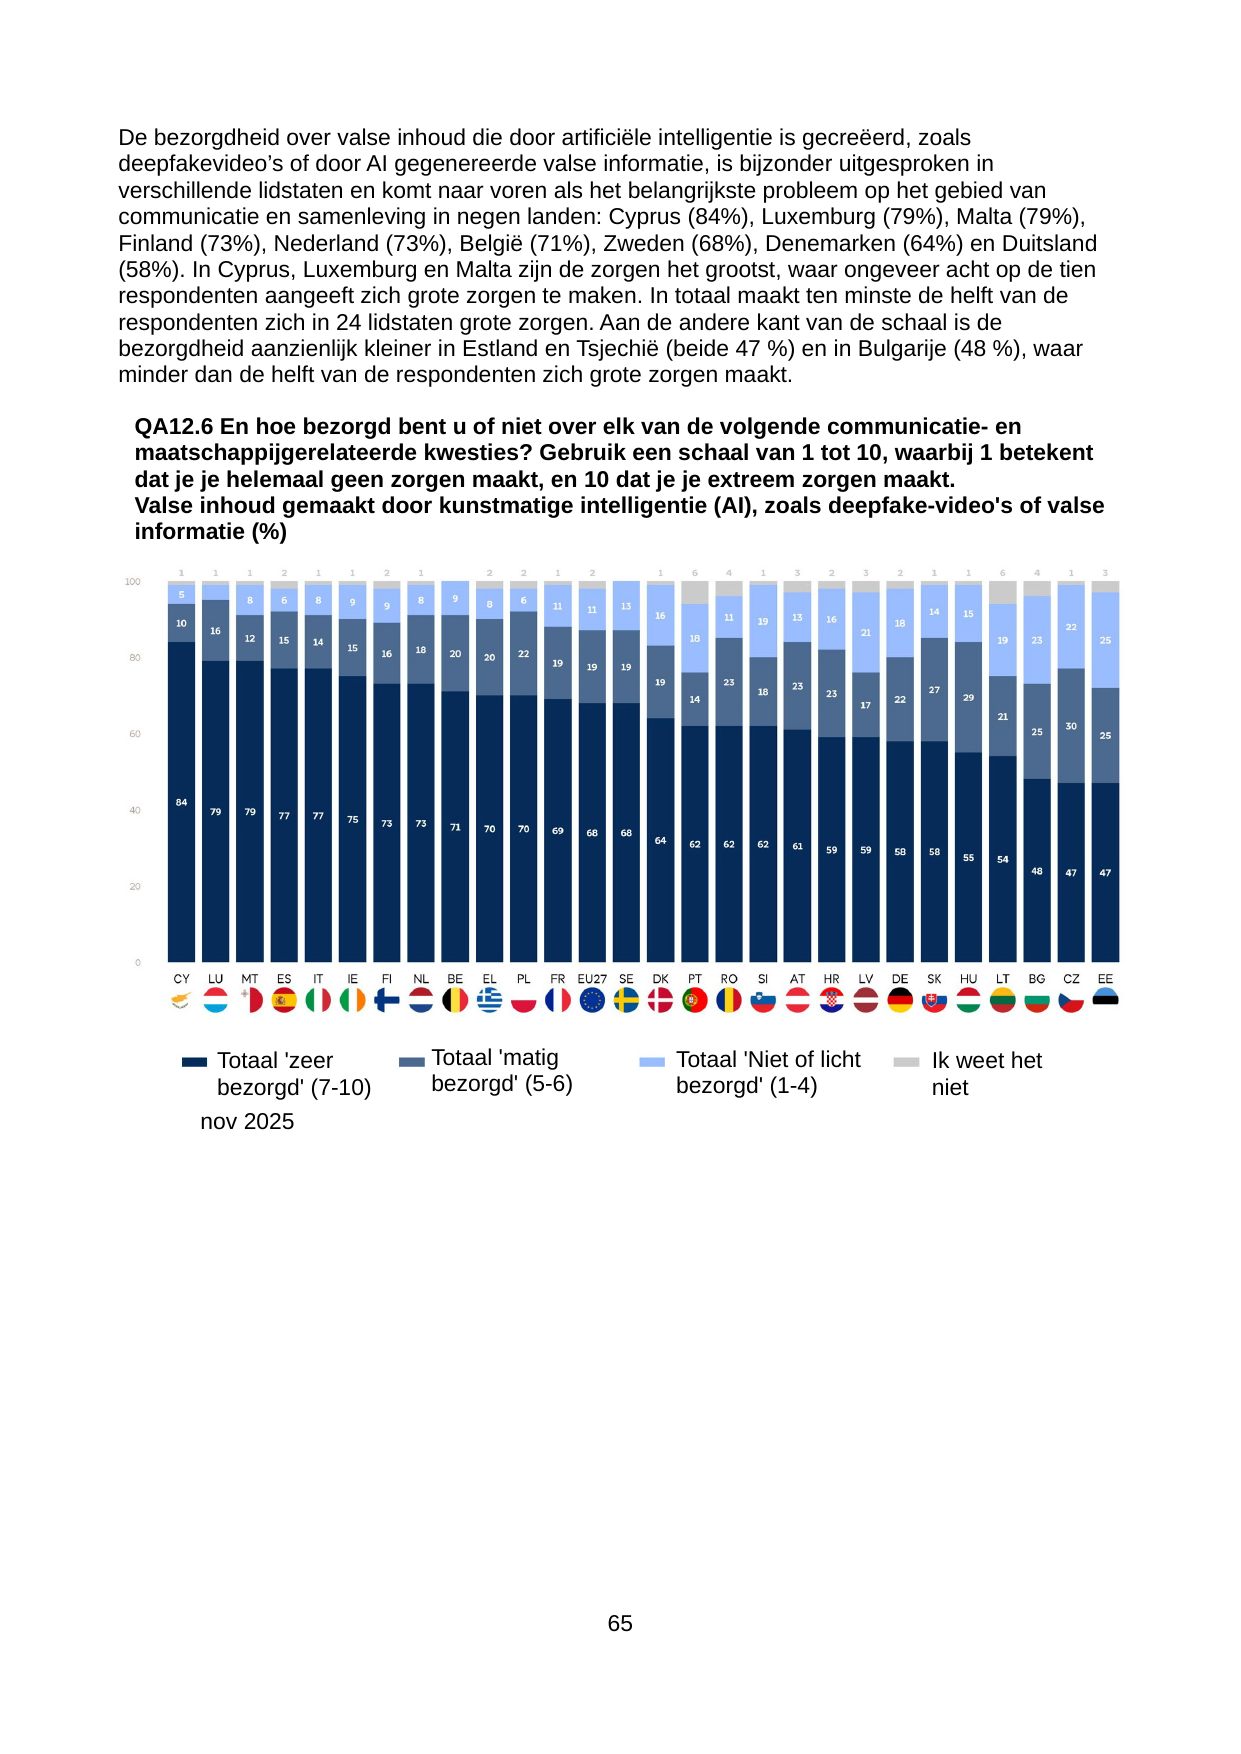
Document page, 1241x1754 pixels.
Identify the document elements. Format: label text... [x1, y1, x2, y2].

picture [118, 561, 1125, 1022]
text De bezorgdheid over valse inhoud die door artificiële intelligentie is gecreëerd, zoals deepfakevideo’s of door AI gegenereerde valse informatie, is bijzonder uitgesproken in verschillende lidstaten en komt naar voren als het belangrijkste probleem op het gebied van communicatie en samenleving in negen landen: Cyprus (84%), Luxemburg (79%), Malta (79%), Finland (73%), Nederland (73%), België (71%), Zweden (68%), Denemarken (64%) en Duitsland (58%). In Cyprus, Luxemburg en Malta zijn de zorgen het grootst, waar ongeveer acht op de tien respondenten aangeeft zich grote zorgen te maken. In totaal maakt ten minste de helft van de respondenten zich in 24 lidstaten grote zorgen. Aan de andere kant van de schaal is de bezorgdheid aanzienlijk kleiner in Estland en Tsjechië (beide 47 %) en in Bulgarije (48 %), waar minder dan de helft van de respondenten zich grote zorgen maakt. [118, 124, 1122, 388]
picture [174, 1048, 924, 1070]
picture [549, 1054, 555, 1064]
